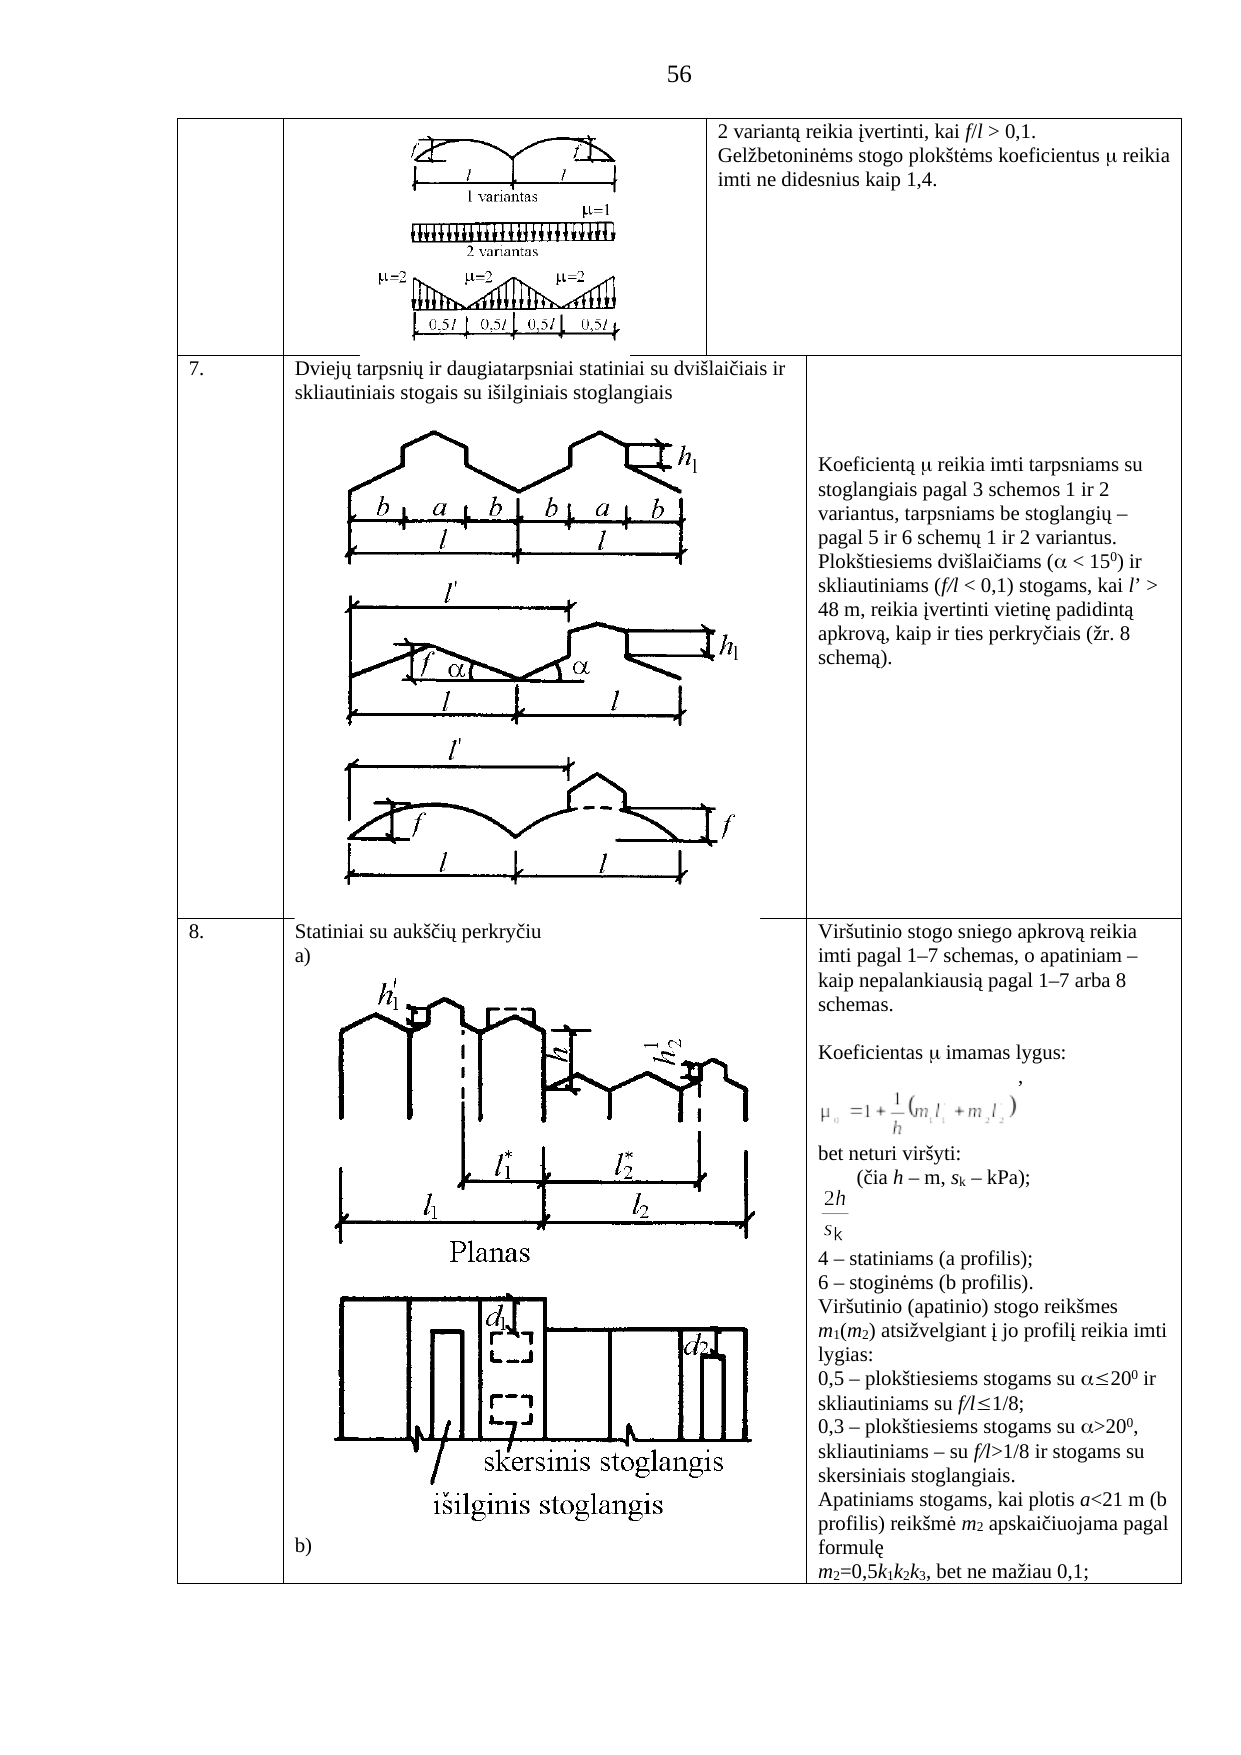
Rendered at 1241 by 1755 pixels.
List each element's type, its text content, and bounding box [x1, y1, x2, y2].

table_cell [630, 119, 706, 355]
table_cell 8. [178, 919, 283, 1583]
table_cell Dviejų tarpsnių ir daugiatarpsniai statiniai su dvišlaičiais ir skliautiniais stogais su išilginiais stoglangiais [284, 356, 806, 918]
table_cell [178, 119, 283, 355]
table_cell Viršutinio stogo sniego apkrovą reikia imti pagal 1–7 schemas, o apatiniam – kaip nepalankiausią pagal 1–7 arba 8 schemas. Koeficientas m imamas lygus: , bet neturi viršyti: (čia h – m, sk – kPa); 4 – statiniams (a profilis); 6 – stoginėms (b profilis). Viršutinio (apatinio) stogo reikšmes m1(m2) atsižvelgiant į jo profilį reikia imti lygias: 0,5 – plokštiesiems stogams su a£200 ir skliautiniams su f/l£1/8; 0,3 – plokštiesiems stogams su a>200, skliautiniams – su f/l>1/8 ir stogams su skersiniais stoglangiais. Apatiniams stogams, kai plotis a<21 m (b profilis) reikšmė m2 apskaičiuojama pagal formulę m2=0,5k1k2k3, bet ne mažiau 0,1; [807, 919, 1181, 1583]
table_cell Statiniai su aukščių perkryčiu a) b) [284, 919, 806, 1583]
table_cell [284, 119, 359, 355]
table_cell 2 variantą reikia įvertinti, kai f/l > 0,1. Gelžbetoninėms stogo plokštėms koeficientus m reikia imti ne didesnius kaip 1,4. [707, 119, 1181, 355]
table_cell Koeficientą m reikia imti tarpsniams su stoglangiais pagal 3 schemos 1 ir 2 variantus, tarpsniams be stoglangių – pagal 5 ir 6 schemų 1 ir 2 variantus. Plokštiesiems dvišlaičiams (a < 150) ir skliautiniams (f/l < 0,1) stogams, kai l’ > 48 m, reikia įvertinti vietinę padidintą apkrovą, kaip ir ties perkryčiais (žr. 8 schemą). [807, 356, 1181, 918]
table_cell 7. [178, 356, 283, 918]
